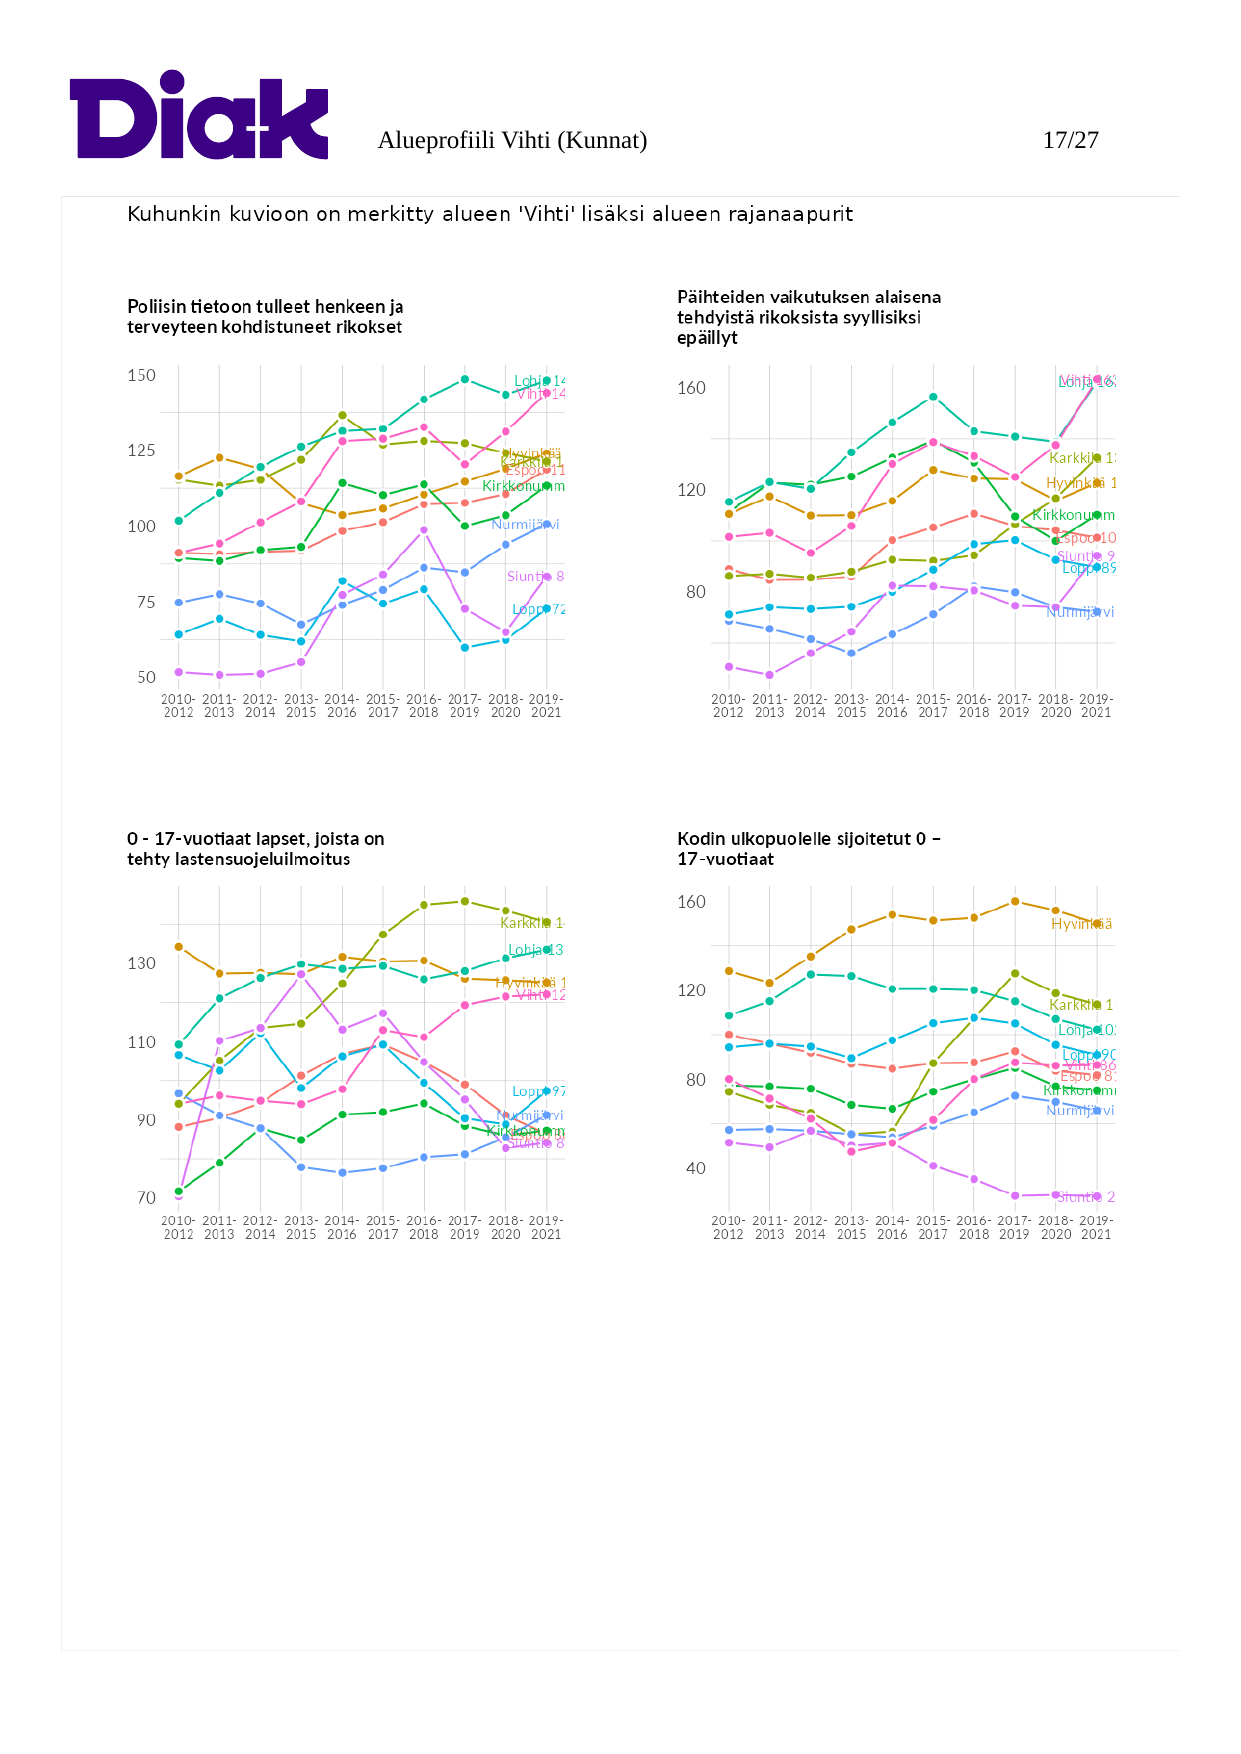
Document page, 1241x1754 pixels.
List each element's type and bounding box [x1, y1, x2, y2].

picture [61, 196, 1179, 1651]
